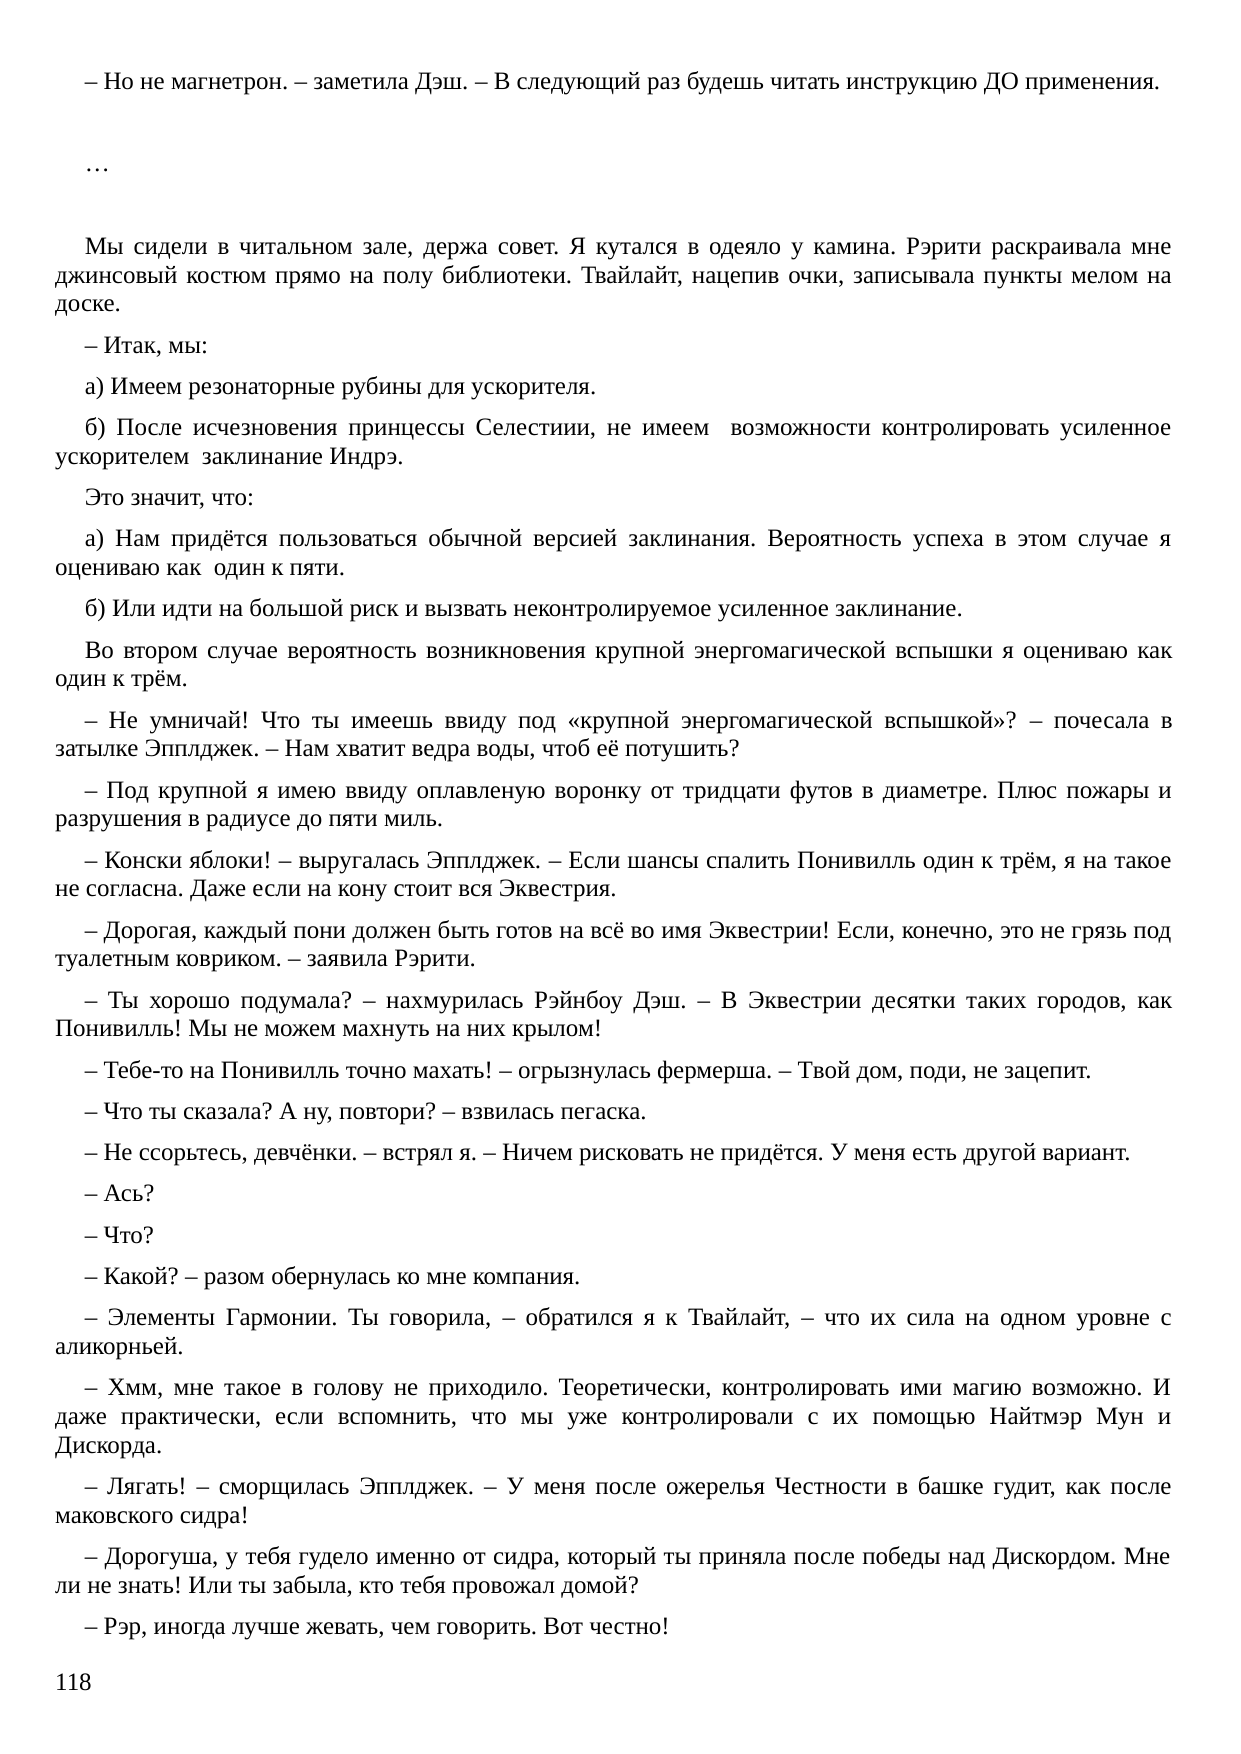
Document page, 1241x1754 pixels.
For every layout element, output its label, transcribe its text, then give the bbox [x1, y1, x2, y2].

text – Ась? [55, 1178, 1173, 1207]
text Во втором случае вероятность возникновения крупной энергомагической вспышки я оцениваю как один к трём. [55, 635, 1173, 692]
text – Конски яблоки! – выругалась Эпплджек. – Если шансы спалить Понивилль один к трём, я на такое не согласна. Даже если на кону стоит вся Эквестрия. [55, 845, 1173, 902]
text б) После исчезновения принцессы Селестиии, не имеем возможности контролировать усиленное ускорителем заклинание Индрэ. [55, 412, 1173, 470]
text а) Нам придётся пользоваться обычной версией заклинания. Вероятность успеха в этом случае я оцениваю как один к пяти. [55, 523, 1173, 581]
text – Лягать! – сморщилась Эпплджек. – У меня после ожерелья Честности в башке гудит, как после маковского сидра! [55, 1471, 1173, 1528]
text б) Или идти на большой риск и вызвать неконтролируемое усиленное заклинание. [55, 593, 1173, 622]
text Мы сидели в читальном зале, держа совет. Я кутался в одеяло у камина. Рэрити раскраивала мне джинсовый костюм прямо на полу библиотеки. Твайлайт, нацепив очки, записывала пункты мелом на доске. [55, 231, 1173, 317]
text – Какой? – разом обернулась ко мне компания. [55, 1261, 1173, 1290]
text – Рэр, иногда лучше жевать, чем говорить. Вот честно! [55, 1611, 1173, 1640]
text – Дорогая, каждый пони должен быть готов на всё во имя Эквестрии! Если, конечно, это не грязь под туалетным ковриком. – заявила Рэрити. [55, 915, 1173, 972]
text – Ты хорошо подумала? – нахмурилась Рэйнбоу Дэш. – В Эквестрии десятки таких городов, как Понивилль! Мы не можем махнуть на них крылом! [55, 985, 1173, 1042]
text – Элементы Гармонии. Ты говорила, – обратился я к Твайлайт, – что их сила на одном уровне с аликорньей. [55, 1302, 1173, 1360]
text … [55, 148, 1173, 177]
text – Под крупной я имею ввиду оплавленую воронку от тридцати футов в диаметре. Плюс пожары и разрушения в радиусе до пяти миль. [55, 775, 1173, 832]
text – Но не магнетрон. – заметила Дэш. – В следующий раз будешь читать инструкцию ДО применения. [55, 66, 1173, 95]
text – Дорогуша, у тебя гудело именно от сидра, который ты приняла после победы над Дискордом. Мне ли не знать! Или ты забыла, кто тебя провожал домой? [55, 1541, 1173, 1598]
text – Итак, мы: [55, 330, 1173, 358]
text – Хмм, мне такое в голову не приходило. Теоретически, контролировать ими магию возможно. И даже практически, если вспомнить, что мы уже контролировали с их помощью Найтмэр Мун и Дискорда. [55, 1372, 1173, 1458]
text – Не умничай! Что ты имеешь ввиду под «крупной энергомагической вспышкой»? – почесала в затылке Эпплджек. – Нам хватит ведра воды, чтоб её потушить? [55, 705, 1173, 762]
text а) Имеем резонаторные рубины для ускорителя. [55, 371, 1173, 400]
text Это значит, что: [55, 482, 1173, 511]
text – Что ты сказала? А ну, повтори? – взвилась пегаска. [55, 1096, 1173, 1125]
text – Что? [55, 1220, 1173, 1248]
text – Не ссорьтесь, девчёнки. – встрял я. – Ничем рисковать не придётся. У меня есть другой вариант. [55, 1137, 1173, 1166]
text – Тебе-то на Понивилль точно махать! – огрызнулась фермерша. – Твой дом, поди, не зацепит. [55, 1055, 1173, 1083]
